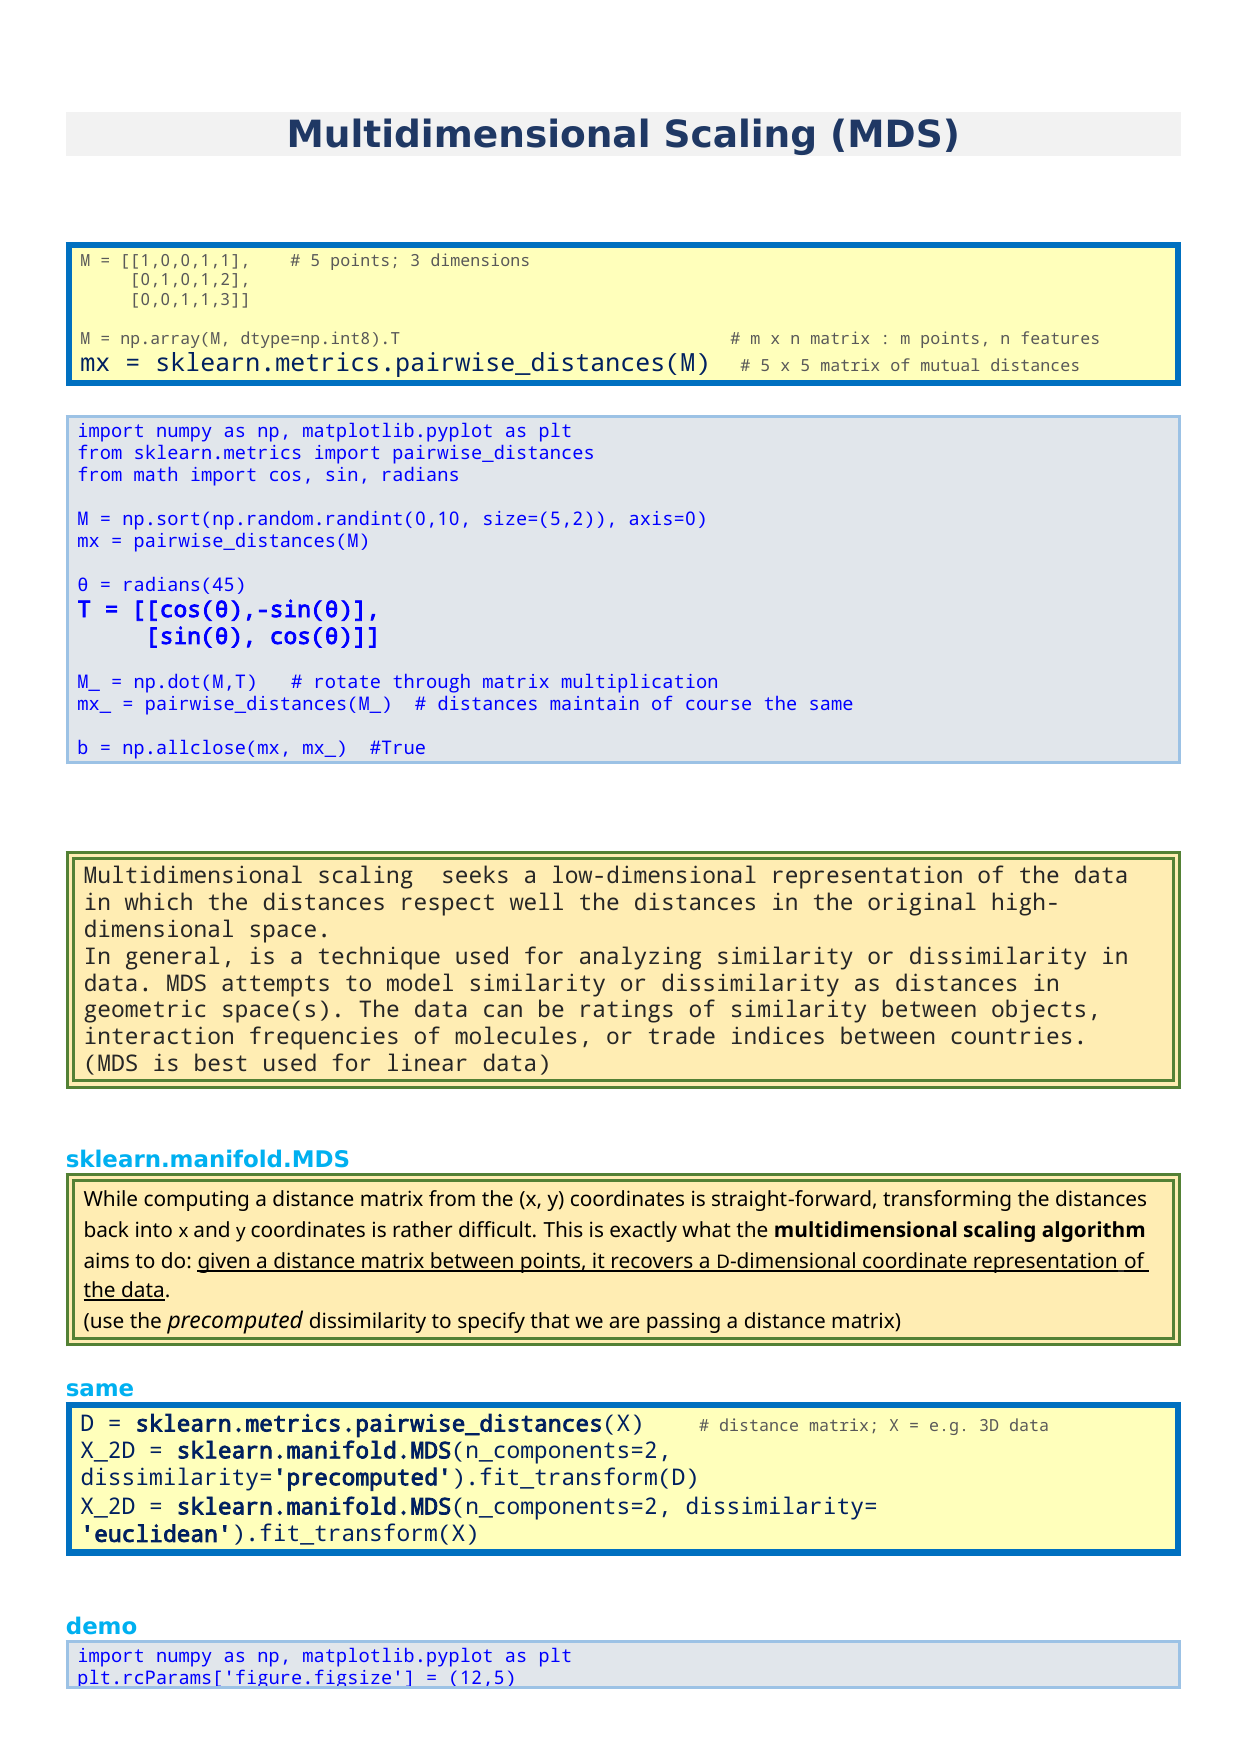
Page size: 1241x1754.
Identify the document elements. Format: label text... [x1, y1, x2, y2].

text X_2D = sklearn.manifold.MDS(n_components=2, dissimilarity= 'euclidean').fit_transform(X) [72, 1482, 1175, 1549]
text from math import cos, sin, radians [69, 459, 1178, 481]
text mx_ = pairwise_distances(M_) # distances maintain of course the same [69, 688, 1178, 710]
text [sin(θ), cos(θ)]] [69, 617, 1178, 644]
subtitle Multidimensional Scaling (MDS) [66, 112, 1181, 156]
text [0,0,1,1,3]] [72, 281, 1175, 301]
text [0,1,0,1,2], [72, 262, 1175, 281]
text (use the precomputed dissimilarity to specify that we are passing a distance matrix) [69, 1292, 1178, 1343]
text (MDS is best used for linear data) [69, 1039, 1178, 1086]
text X_2D = sklearn.manifold.MDS(n_components=2, dissimilarity='precomputed').fit_transform(D) [72, 1429, 1175, 1482]
text T = [[cos(θ),-sin(θ)], [69, 591, 1178, 617]
text mx = pairwise_distances(M) [69, 524, 1178, 547]
text from sklearn.metrics import pairwise_distances [69, 437, 1178, 459]
text Multidimensional scaling seeks a low-dimensional representation of the data in which the distances respect well the distances in the original high-dimensional space. [69, 854, 1178, 931]
text M_ = np.dot(M,T) # rotate through matrix multiplication [69, 666, 1178, 688]
text import numpy as np, matplotlib.pyplot as plt [69, 1643, 1178, 1662]
text import numpy as np, matplotlib.pyplot as plt [69, 418, 1178, 437]
text M = [[1,0,0,1,1], # 5 points; 3 dimensions [72, 248, 1175, 262]
text D = sklearn.metrics.pairwise_distances(X) # distance matrix; X = e.g. 3D data [72, 1408, 1175, 1429]
text In general, is a technique used for analyzing similarity or dissimilarity in data. MDS attempts to model similarity or dissimilarity as distances in geometric space(s). The data can be ratings of similarity between objects, interaction frequencies of molecules, or trade indices between countries. [75, 931, 1172, 1039]
text b = np.allclose(mx, mx_) #True [69, 732, 1178, 761]
text While computing a distance matrix from the (x, y) coordinates is straight‐forward, transforming the distances back into x and y coordinates is rather difficult. This is exactly what the multidimensional scaling algorithm aims to do: given a distance matrix between points, it recovers a D-dimensional coordinate representation of the data. [69, 1176, 1178, 1292]
text M = np.sort(np.random.randint(0,10, size=(5,2)), axis=0) [69, 503, 1178, 524]
title same [66, 1375, 1181, 1402]
text plt.rcParams['figure.figsize'] = (12,5) [69, 1662, 1178, 1686]
text M = np.array(M, dtype=np.int8).T # m x n matrix : m points, n features [72, 320, 1175, 340]
text mx = sklearn.metrics.pairwise_distances(M) # 5 x 5 matrix of mutual distances [72, 340, 1175, 380]
title sklearn.manifold.MDS [66, 1146, 1181, 1173]
text θ = radians(45) [69, 568, 1178, 591]
title demo [66, 1613, 1181, 1640]
